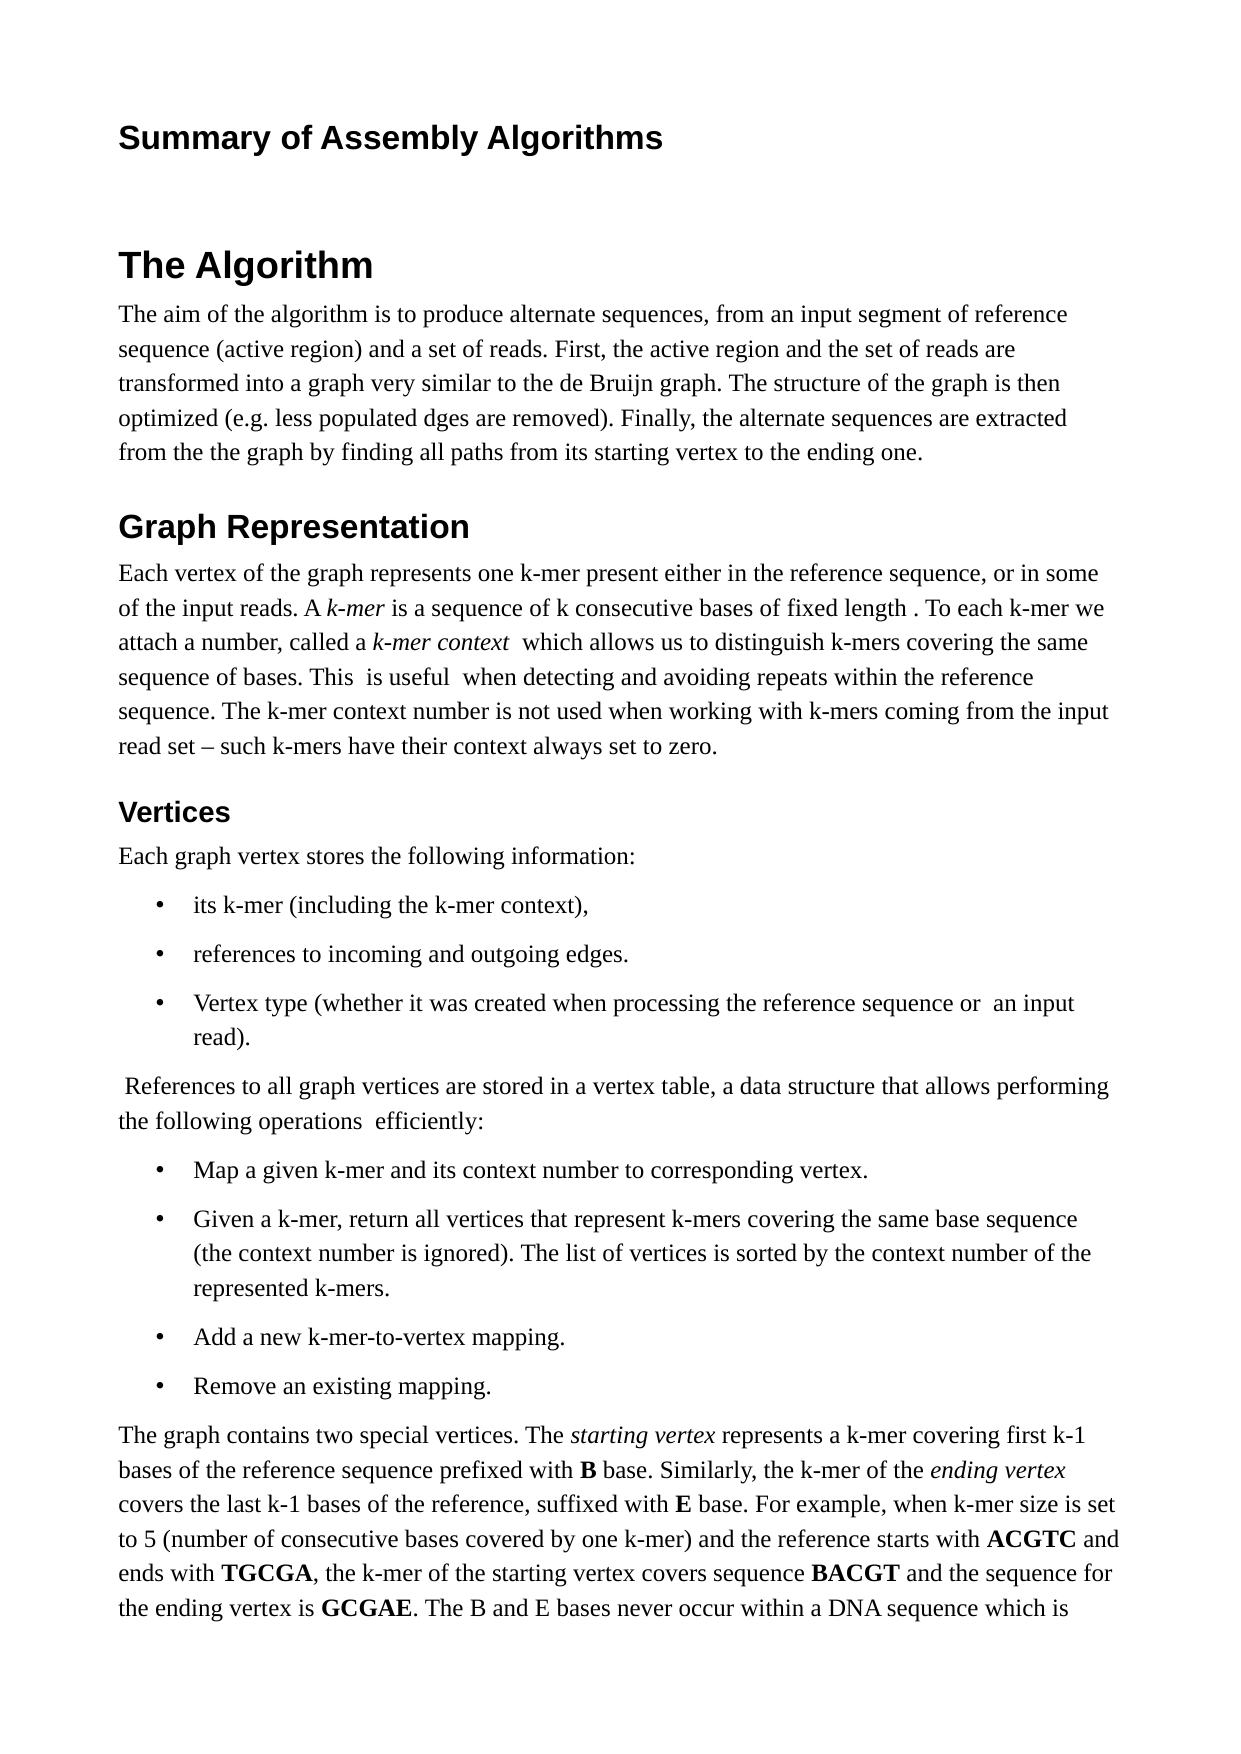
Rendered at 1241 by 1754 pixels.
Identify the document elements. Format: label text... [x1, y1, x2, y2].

list Add a new k-mer-to-vertex mapping. [156, 1322, 1122, 1351]
list Vertex type (whether it was created when processing the reference sequence or an input read). [156, 988, 1122, 1051]
list Remove an existing mapping. [156, 1371, 1122, 1400]
subtitle Vertices [118, 794, 1122, 828]
text Each vertex of the graph represents one k-mer present either in the reference sequence, or in some of the input reads. A k-mer is a sequence of k consecutive bases of fixed length . To each k-mer we attach a number, called a k-mer context which allows us to distinguish k-mers covering the same sequence of bases. This is useful when detecting and avoiding repeats within the reference sequence. The k-mer context number is not used when working with k-mers coming from the input read set – such k-mers have their context always set to zero. [118, 558, 1122, 759]
text The aim of the algorithm is to produce alternate sequences, from an input segment of reference sequence (active region) and a set of reads. First, the active region and the set of reads are transformed into a graph very similar to the de Bruijn graph. The structure of the graph is then optimized (e.g. less populated dges are removed). Finally, the alternate sequences are extracted from the the graph by finding all paths from its starting vertex to the ending one. [118, 299, 1122, 466]
text The graph contains two special vertices. The starting vertex represents a k-mer covering first k-1 bases of the reference sequence prefixed with B base. Similarly, the k-mer of the ending vertex covers the last k-1 bases of the reference, suffixed with E base. For example, when k-mer size is set to 5 (number of consecutive bases covered by one k-mer) and the reference starts with ACGTC and ends with TGCGA, the k-mer of the starting vertex covers sequence BACGT and the sequence for the ending vertex is GCGAE. The B and E bases never occur within a DNA sequence which is [118, 1420, 1122, 1621]
list its k-mer (including the k-mer context), [156, 890, 1122, 918]
list Given a k-mer, return all vertices that represent k-mers covering the same base sequence (the context number is ignored). The list of vertices is sorted by the context number of the represented k-mers. [156, 1204, 1122, 1302]
list Map a given k-mer and its context number to corresponding vertex. [156, 1155, 1122, 1184]
list references to incoming and outgoing edges. [156, 939, 1122, 968]
subtitle Summary of Assembly Algorithms [118, 118, 1122, 157]
text References to all graph vertices are stored in a vertex table, a data structure that allows performing the following operations efficiently: [118, 1071, 1122, 1135]
subtitle Graph Representation [118, 507, 1122, 546]
subtitle The Algorithm [118, 243, 1122, 287]
text Each graph vertex stores the following information: [118, 841, 1122, 869]
